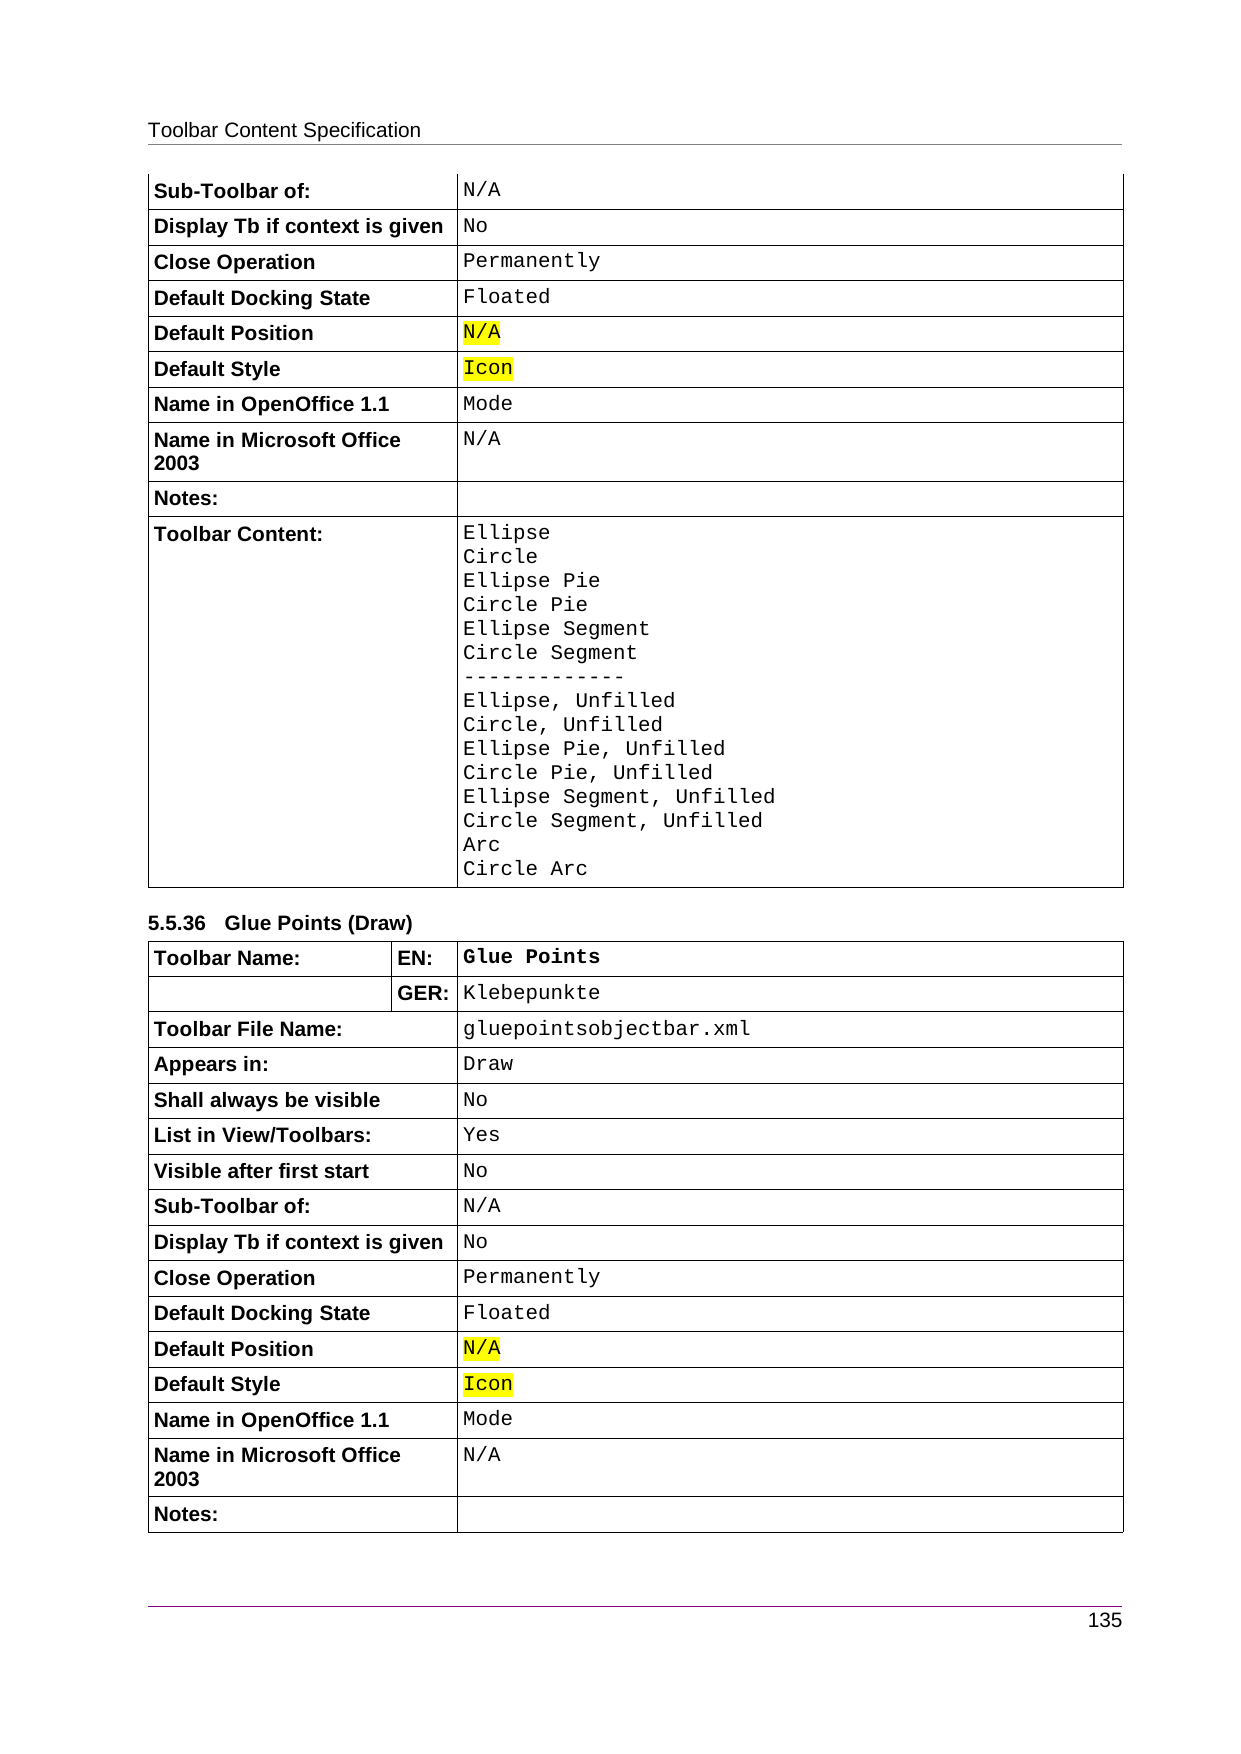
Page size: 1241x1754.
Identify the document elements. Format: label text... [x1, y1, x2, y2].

table_cell [458, 482, 1123, 516]
table_cell N/A [458, 1439, 1123, 1496]
table_cell Ellipse Circle Ellipse Pie Circle Pie Ellipse Segment Circle Segment ------------- Ellipse, Unfilled Circle, Unfilled Ellipse Pie, Unfilled Circle Pie, Unfilled Ellipse Segment, Unfilled Circle Segment, Unfilled Arc Circle Arc [458, 517, 1123, 887]
table_cell Display Tb if context is given [149, 1226, 457, 1260]
table_cell Name in Microsoft Office 2003 [149, 1439, 457, 1496]
table_cell No [458, 210, 1123, 245]
table_cell Name in Microsoft Office 2003 [149, 423, 457, 481]
table_cell Default Position [149, 317, 457, 351]
table_cell Permanently [458, 1261, 1123, 1296]
table_cell Floated [458, 1297, 1123, 1331]
table_cell Draw [458, 1048, 1123, 1083]
table_cell Close Operation [149, 246, 457, 280]
table_cell Notes: [149, 482, 457, 516]
table_cell N/A [458, 317, 1123, 351]
table_cell Visible after first start [149, 1155, 457, 1189]
table_cell No [458, 1084, 1123, 1118]
table_cell N/A [458, 423, 1123, 481]
table_cell Icon [458, 1368, 1123, 1402]
table_cell Klebepunkte [458, 977, 1123, 1011]
table_cell GER: [392, 977, 457, 1011]
table_cell Appears in: [149, 1048, 457, 1083]
table_cell Permanently [458, 246, 1123, 280]
table_cell Display Tb if context is given [149, 210, 457, 245]
table_cell Toolbar Content: [149, 517, 457, 887]
table_cell Icon [458, 352, 1123, 387]
table_cell Yes [458, 1119, 1123, 1154]
table_cell N/A [458, 174, 1123, 209]
subtitle Glue Points (Draw) [148, 911, 1122, 934]
table_cell Toolbar File Name: [149, 1012, 457, 1047]
table_header Glue Points [458, 942, 1123, 976]
table_cell [458, 1497, 1123, 1532]
table_cell Name in OpenOffice 1.1 [149, 1403, 457, 1438]
table_cell No [458, 1155, 1123, 1189]
table_cell No [458, 1226, 1123, 1260]
table_cell Floated [458, 281, 1123, 316]
table_cell Mode [458, 388, 1123, 422]
table_cell Sub-Toolbar of: [149, 1190, 457, 1225]
table_header Toolbar Name: [149, 942, 391, 976]
table_cell Close Operation [149, 1261, 457, 1296]
table_cell Default Docking State [149, 1297, 457, 1331]
table_header EN: [392, 942, 457, 976]
table_cell Default Docking State [149, 281, 457, 316]
table_cell N/A [458, 1332, 1123, 1367]
table_cell Sub-Toolbar of: [149, 174, 457, 209]
table_cell Default Style [149, 1368, 457, 1402]
table_cell [149, 977, 391, 1011]
table_cell Mode [458, 1403, 1123, 1438]
table_cell Default Position [149, 1332, 457, 1367]
table_cell Default Style [149, 352, 457, 387]
table_cell N/A [458, 1190, 1123, 1225]
table_cell gluepointsobjectbar.xml [458, 1012, 1123, 1047]
table_cell Shall always be visible [149, 1084, 457, 1118]
table_cell List in View/Toolbars: [149, 1119, 457, 1154]
table_cell Name in OpenOffice 1.1 [149, 388, 457, 422]
table_cell Notes: [149, 1497, 457, 1532]
